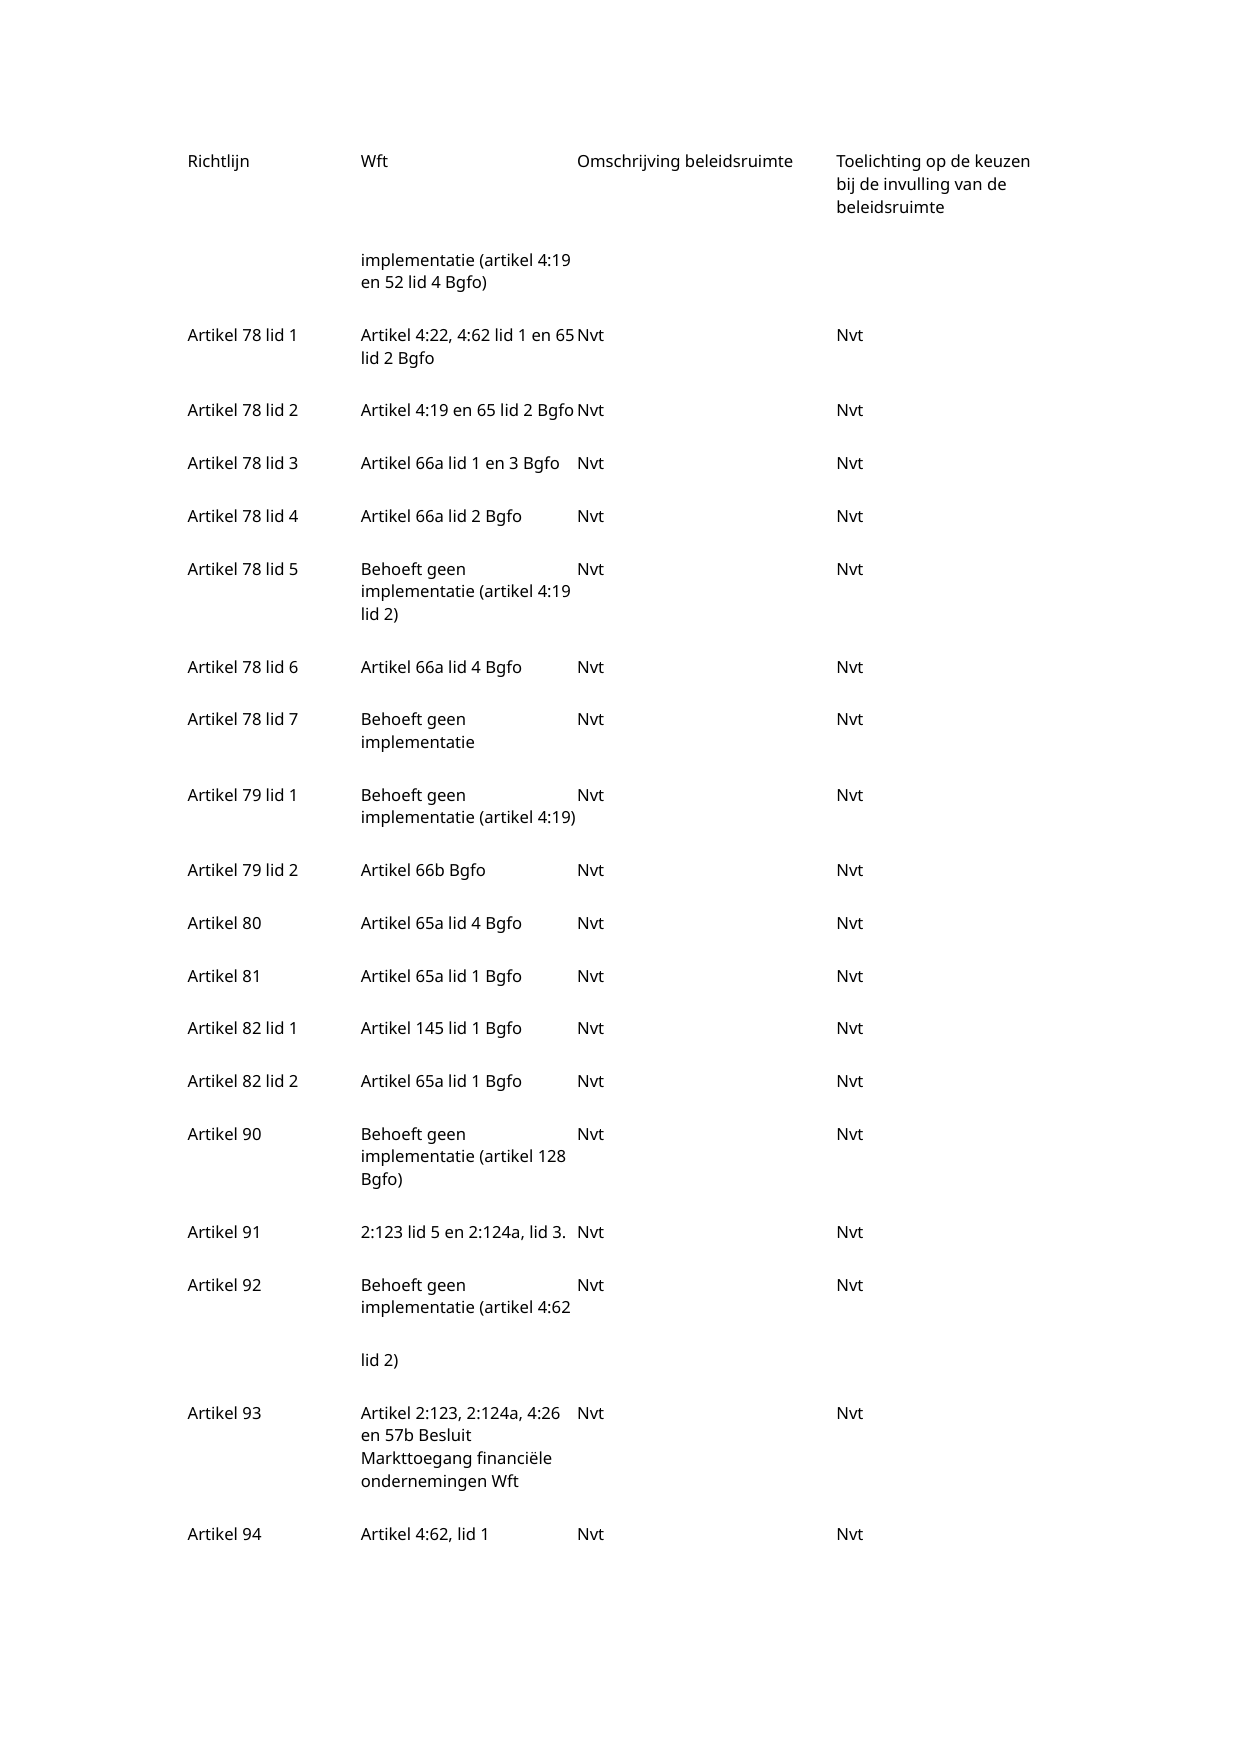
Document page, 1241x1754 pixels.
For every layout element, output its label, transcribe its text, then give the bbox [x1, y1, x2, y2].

table_header Toelichting op de keuzen bij de invulling van de beleidsruimte [836, 150, 1053, 248]
table_cell Nvt [836, 655, 1053, 708]
table_cell Artikel 4:22, 4:62 lid 1 en 65 lid 2 Bgfo [361, 324, 577, 399]
table_header Wft [361, 150, 577, 248]
table_cell Artikel 94 [188, 1522, 361, 1575]
table_cell Nvt [577, 504, 836, 557]
table_cell Nvt [577, 1070, 836, 1122]
table_cell Artikel 66a lid 2 Bgfo [361, 504, 577, 557]
table_cell Artikel 145 lid 1 Bgfo [361, 1017, 577, 1069]
table_cell Nvt [836, 911, 1053, 964]
table_cell Nvt [836, 859, 1053, 911]
table_cell Nvt [836, 452, 1053, 504]
table_cell Artikel 4:62, lid 1 [361, 1522, 577, 1575]
table_cell Artikel 82 lid 1 [188, 1017, 361, 1069]
table_cell Artikel 78 lid 7 [188, 708, 361, 783]
table_cell [836, 248, 1053, 323]
table_cell Nvt [577, 859, 836, 911]
table_cell Artikel 78 lid 1 [188, 324, 361, 399]
table_cell Nvt [836, 1401, 1053, 1522]
table_cell Nvt [577, 452, 836, 504]
table_cell Artikel 78 lid 4 [188, 504, 361, 557]
table_cell Behoeft geen implementatie [361, 708, 577, 783]
table_cell Behoeft geen implementatie (artikel 4:19) [361, 783, 577, 859]
table_cell Nvt [577, 324, 836, 399]
table_cell Artikel 91 [188, 1220, 361, 1273]
table_cell Nvt [577, 1522, 836, 1575]
table_cell 2:123 lid 5 en 2:124a, lid 3. [361, 1220, 577, 1273]
table_cell Artikel 66a lid 1 en 3 Bgfo [361, 452, 577, 504]
table_cell Artikel 78 lid 3 [188, 452, 361, 504]
table_cell [577, 248, 836, 323]
table_cell Nvt [836, 964, 1053, 1017]
table_cell Artikel 90 [188, 1122, 361, 1220]
table_cell Behoeft geen implementatie (artikel 4:62 lid 2) [361, 1273, 577, 1401]
table_cell Nvt [577, 655, 836, 708]
table_cell Nvt [577, 1220, 836, 1273]
table_cell Nvt [577, 1401, 836, 1522]
table_cell Artikel 80 [188, 911, 361, 964]
table_cell Nvt [836, 399, 1053, 452]
table_cell Nvt [577, 911, 836, 964]
table_cell Nvt [836, 1522, 1053, 1575]
table_cell Artikel 82 lid 2 [188, 1070, 361, 1122]
table_cell Nvt [836, 324, 1053, 399]
table_cell Artikel 79 lid 2 [188, 859, 361, 911]
table_header Richtlijn [188, 150, 361, 248]
table_cell Artikel 66a lid 4 Bgfo [361, 655, 577, 708]
table_cell Nvt [836, 1017, 1053, 1069]
table_cell Nvt [836, 1070, 1053, 1122]
table_cell Artikel 93 [188, 1401, 361, 1522]
table_header Omschrijving beleidsruimte [577, 150, 836, 248]
table_cell Artikel 65a lid 4 Bgfo [361, 911, 577, 964]
table_cell Artikel 78 lid 5 [188, 557, 361, 655]
table_cell Artikel 92 [188, 1273, 361, 1401]
table_cell Nvt [836, 1220, 1053, 1273]
table_cell Behoeft geen implementatie (artikel 128 Bgfo) [361, 1122, 577, 1220]
table_cell Nvt [577, 1017, 836, 1069]
table_cell Nvt [577, 964, 836, 1017]
table_cell Nvt [577, 399, 836, 452]
table_cell Artikel 65a lid 1 Bgfo [361, 964, 577, 1017]
table_cell Artikel 65a lid 1 Bgfo [361, 1070, 577, 1122]
table_cell Nvt [836, 504, 1053, 557]
table_cell Artikel 4:19 en 65 lid 2 Bgfo [361, 399, 577, 452]
table_cell implementatie (artikel 4:19 en 52 lid 4 Bgfo) [361, 248, 577, 323]
table_cell [188, 248, 361, 323]
table_cell Nvt [836, 1122, 1053, 1220]
table_cell Nvt [577, 557, 836, 655]
table_cell Artikel 78 lid 2 [188, 399, 361, 452]
table_cell Nvt [577, 783, 836, 859]
table_cell Behoeft geen implementatie (artikel 4:19 lid 2) [361, 557, 577, 655]
table_cell Nvt [836, 708, 1053, 783]
table_cell Nvt [577, 1273, 836, 1401]
table_cell Artikel 2:123, 2:124a, 4:26 en 57b Besluit Markttoegang financiële ondernemingen Wft [361, 1401, 577, 1522]
table_cell Artikel 78 lid 6 [188, 655, 361, 708]
table_cell Nvt [577, 708, 836, 783]
table_cell Artikel 79 lid 1 [188, 783, 361, 859]
table_cell Nvt [836, 1273, 1053, 1401]
table_cell Artikel 66b Bgfo [361, 859, 577, 911]
table_cell Nvt [836, 783, 1053, 859]
table_cell Artikel 81 [188, 964, 361, 1017]
table_cell Nvt [577, 1122, 836, 1220]
table_cell Nvt [836, 557, 1053, 655]
